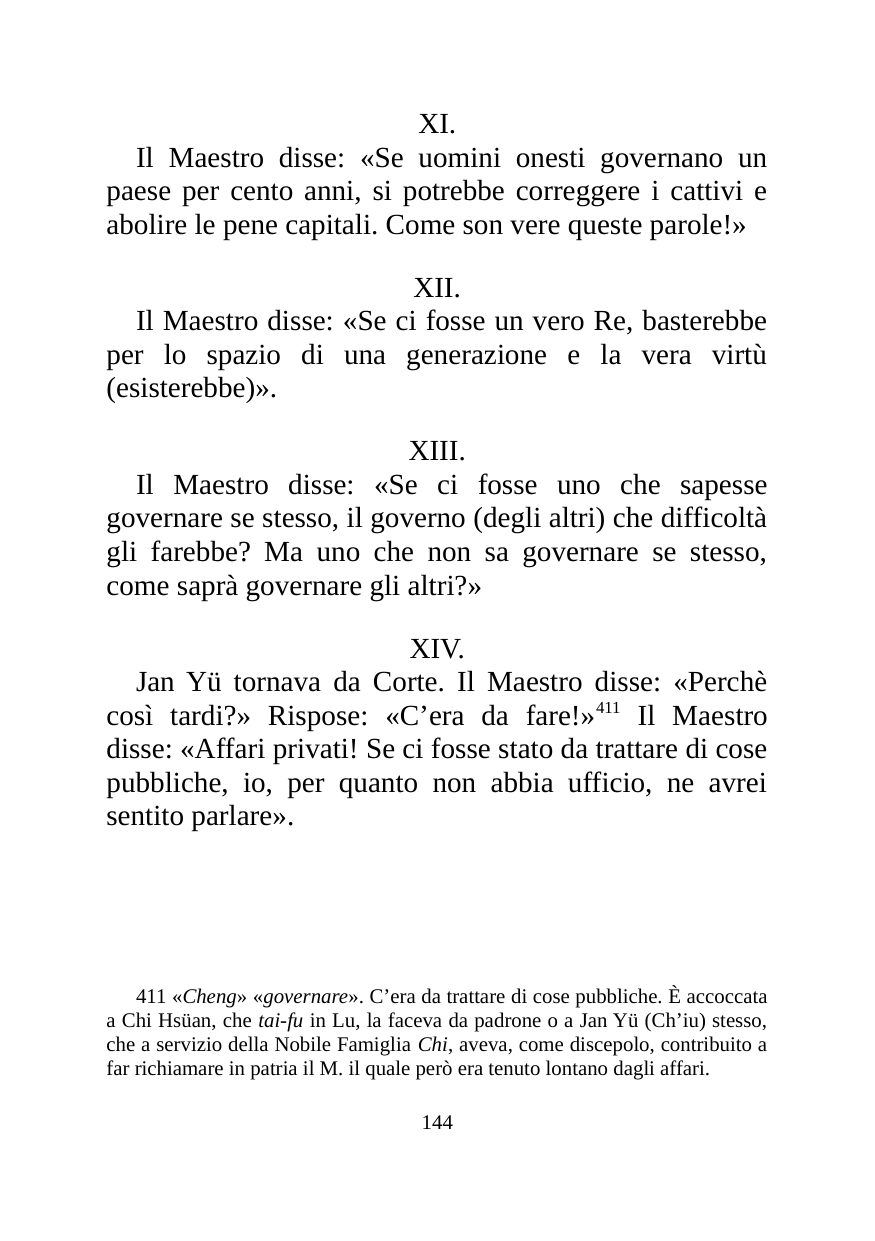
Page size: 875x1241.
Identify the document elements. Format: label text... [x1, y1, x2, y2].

text XIV. [106, 631, 768, 664]
text Il Maestro disse: «Se ci fosse uno che sapesse governare se stesso, il governo (degli altri) che difficoltà gli farebbe? Ma uno che non sa governare se stesso, come saprà governare gli altri?» [106, 467, 768, 601]
text Il Maestro disse: «Se uomini onesti governano un paese per cento anni, si potrebbe correggere i cattivi e abolire le pene capitali. Come son vere queste parole!» [106, 140, 768, 240]
text Jan Yü tornava da Corte. Il Maestro disse: «Perchè così tardi?» Rispose: «C’era da fare!» Il Maestro disse: «Affari privati! Se ci fosse stato da trattare di cose pubbliche, io, per quanto non abbia ufficio, ne avrei sentito parlare». [106, 664, 768, 832]
text Il Maestro disse: «Se ci fosse un vero Re, basterebbe per lo spazio di una generazione e la vera virtù (esisterebbe)». [106, 303, 768, 404]
text XIII. [106, 433, 768, 467]
text «Cheng» «governare». C’era da trattare di cose pubbliche. È accoccata a Chi Hsüan, che tai-fu in Lu, la faceva da padrone o a Jan Yü (Ch’iu) stesso, che a servizio della Nobile Famiglia Chi, aveva, come discepolo, contribuito a far richiamare in patria il M. il quale però era tenuto lontano dagli affari. [106, 984, 768, 1080]
text XI. [106, 106, 768, 140]
text XII. [106, 270, 768, 303]
